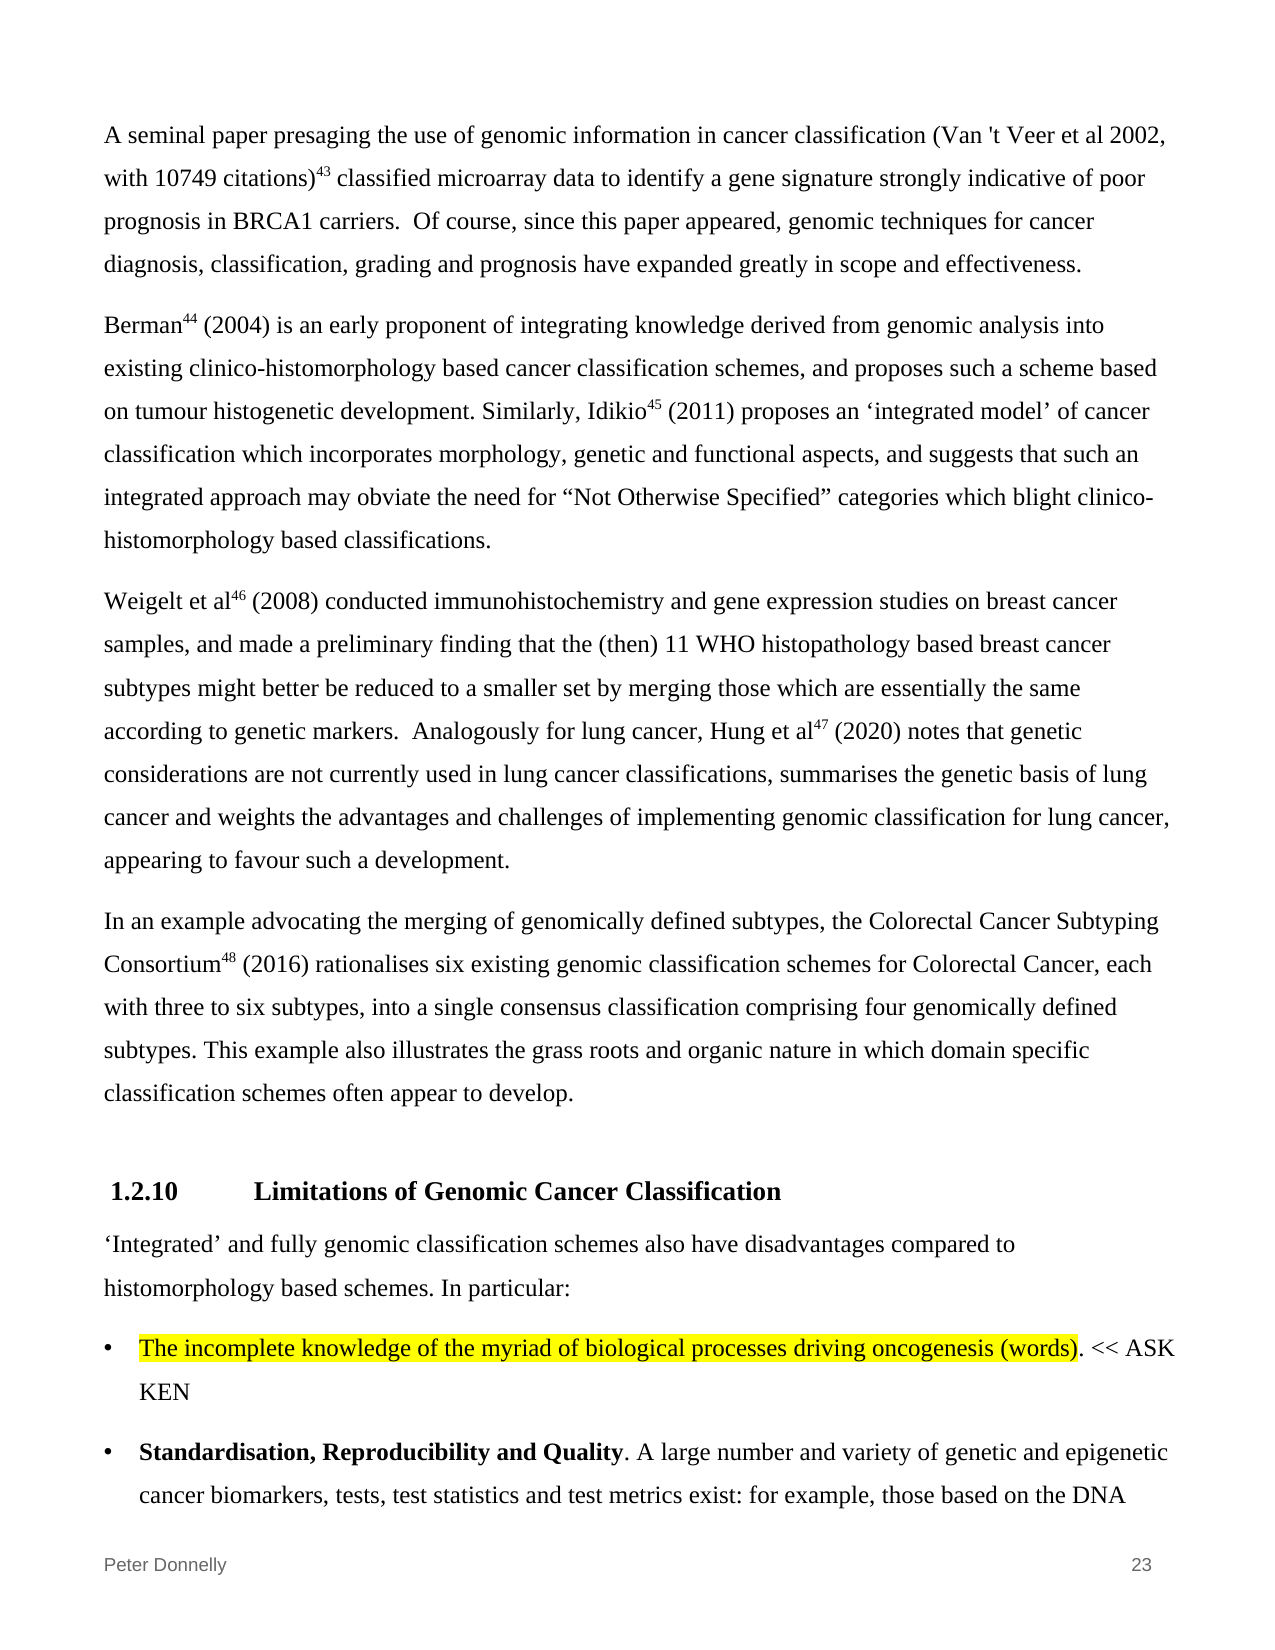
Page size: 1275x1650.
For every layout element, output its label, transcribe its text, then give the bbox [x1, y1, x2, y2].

text ‘Integrated’ and fully genomic classification schemes also have disadvantages compared to histomorphology based schemes. In particular: [103, 1229, 1181, 1301]
text A seminal paper presaging the use of genomic information in cancer classification (Van 't Veer et al 2002, with 10749 citations) classified microarray data to identify a gene signature strongly indicative of poor prognosis in BRCA1 carriers. Of course, since this paper appeared, genomic techniques for cancer diagnosis, classification, grading and prognosis have expanded greatly in scope and effectiveness. [103, 120, 1181, 278]
text Weigelt et al (2008) conducted immunohistochemistry and gene expression studies on breast cancer samples, and made a preliminary finding that the (then) 11 WHO histopathology based breast cancer subtypes might better be reduced to a smaller set by merging those which are essentially the same according to genetic markers. Analogously for lung cancer, Hung et al (2020) notes that genetic considerations are not currently used in lung cancer classifications, summarises the genetic basis of lung cancer and weights the advantages and challenges of implementing genomic classification for lung cancer, appearing to favour such a development. [103, 586, 1181, 874]
list Standardisation, Reproducibility and Quality. A large number and variety of genetic and epigenetic cancer biomarkers, tests, test statistics and test metrics exist: for example, those based on the DNA [103, 1437, 1181, 1509]
text Berman (2004) is an early proponent of integrating knowledge derived from genomic analysis into existing clinico-histomorphology based cancer classification schemes, and proposes such a scheme based on tumour histogenetic development. Similarly, Idikio (2011) proposes an ‘integrated model’ of cancer classification which incorporates morphology, genetic and functional aspects, and suggests that such an integrated approach may obviate the need for “Not Otherwise Specified” categories which blight clinico-histomorphology based classifications. [103, 310, 1181, 554]
text In an example advocating the merging of genomically defined subtypes, the Colorectal Cancer Subtyping Consortium (2016) rationalises six existing genomic classification schemes for Colorectal Cancer, each with three to six subtypes, into a single consensus classification comprising four genomically defined subtypes. This example also illustrates the grass roots and organic nature in which domain specific classification schemes often appear to develop. [103, 906, 1181, 1107]
list The incomplete knowledge of the myriad of biological processes driving oncogenesis (words). << ASK KEN [103, 1333, 1181, 1405]
subtitle Limitations of Genomic Cancer Classification [103, 1175, 1181, 1206]
